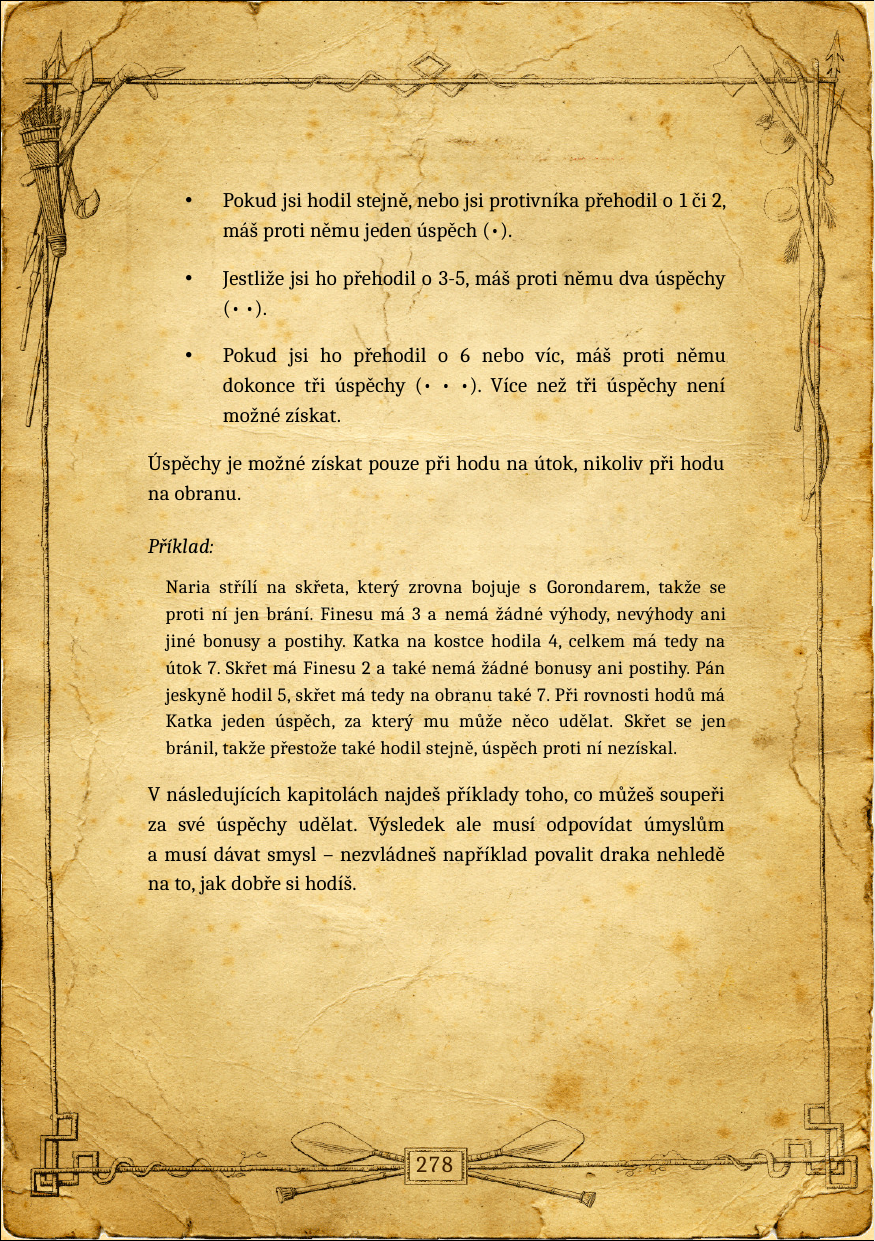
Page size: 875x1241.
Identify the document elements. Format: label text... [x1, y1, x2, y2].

text Příklad: [148, 535, 726, 559]
text Úspěchy je možné získat pouze při hodu na útok, nikoliv při hodu na obranu. [148, 451, 726, 505]
list Pokud jsi hodil stejně, nebo jsi protivníka přehodil o⁠ 1 či 2, máš proti němu jeden úspěch (•). [185, 189, 726, 243]
list Jestliže jsi ho přehodil o⁠ 3-5, máš proti němu dva úspěchy (• •). [185, 267, 726, 320]
list Pokud jsi ho přehodil o⁠ 6 nebo víc, máš proti němu dokonce tři úspěchy (• • •). Více než tři úspěchy není možné získat. [185, 344, 726, 428]
text V⁠ následujících kapitolách najdeš příklady toho, co můžeš soupeři za své úspěchy udělat. Výsledek ale musí odpovídat úmyslům a⁠ musí dávat smysl – nezvládneš například povalit draka nehledě na to, jak dobře si hodíš. [148, 782, 726, 896]
picture [1, 1, 874, 1240]
text Naria střílí na skřeta, který zrovna bojuje s⁠ Gorondarem, takže se proti ní jen brání. Finesu má 3 a⁠ nemá žádné výhody, nevýhody ani jiné bonusy a⁠ postihy. Katka na kostce hodila 4, celkem má tedy na útok 7. Skřet má Finesu 2 a⁠ také nemá žádné bonusy ani postihy. Pán jeskyně hodil 5, skřet má tedy na obranu také 7. Při rovnosti hodů má Katka jeden úspěch, za který mu může něco udělat. Skřet se jen bránil, takže přestože také hodil stejně, úspěch proti ní nezískal. [165, 577, 726, 759]
